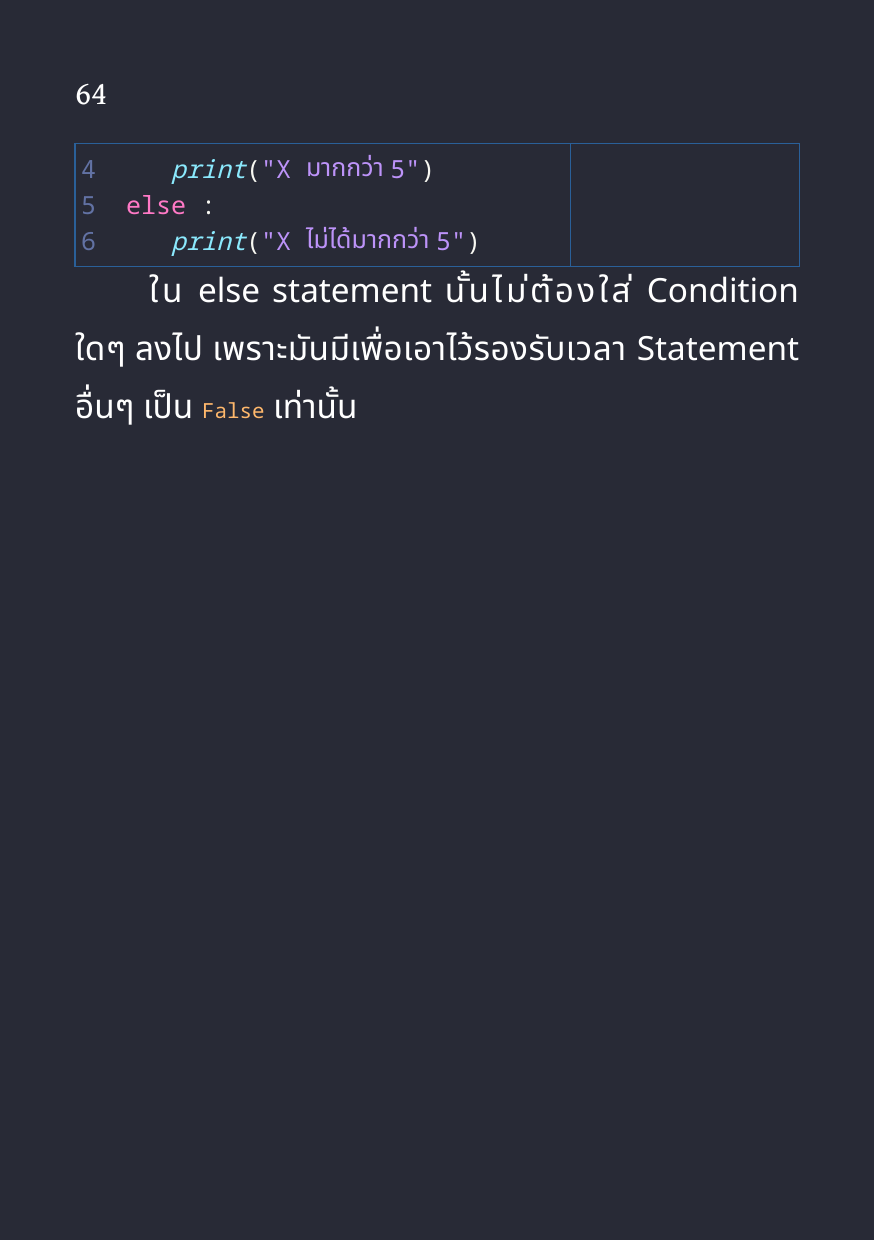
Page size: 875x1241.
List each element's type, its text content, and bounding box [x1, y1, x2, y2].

table_cell 4 print("X มากกว่า 5") 5 else : 6 print("X ไม่ได้มากกว่า 5") [76, 144, 570, 266]
table_cell [571, 144, 799, 266]
text ใน else statement นั้นไม่ต้องใส่ Condition ใดๆ ลงไป เพราะมันมีเพื่อเอาไว้รองรับเวลา Statement อื่นๆ เป็น False เท่านั้น [75, 267, 799, 433]
